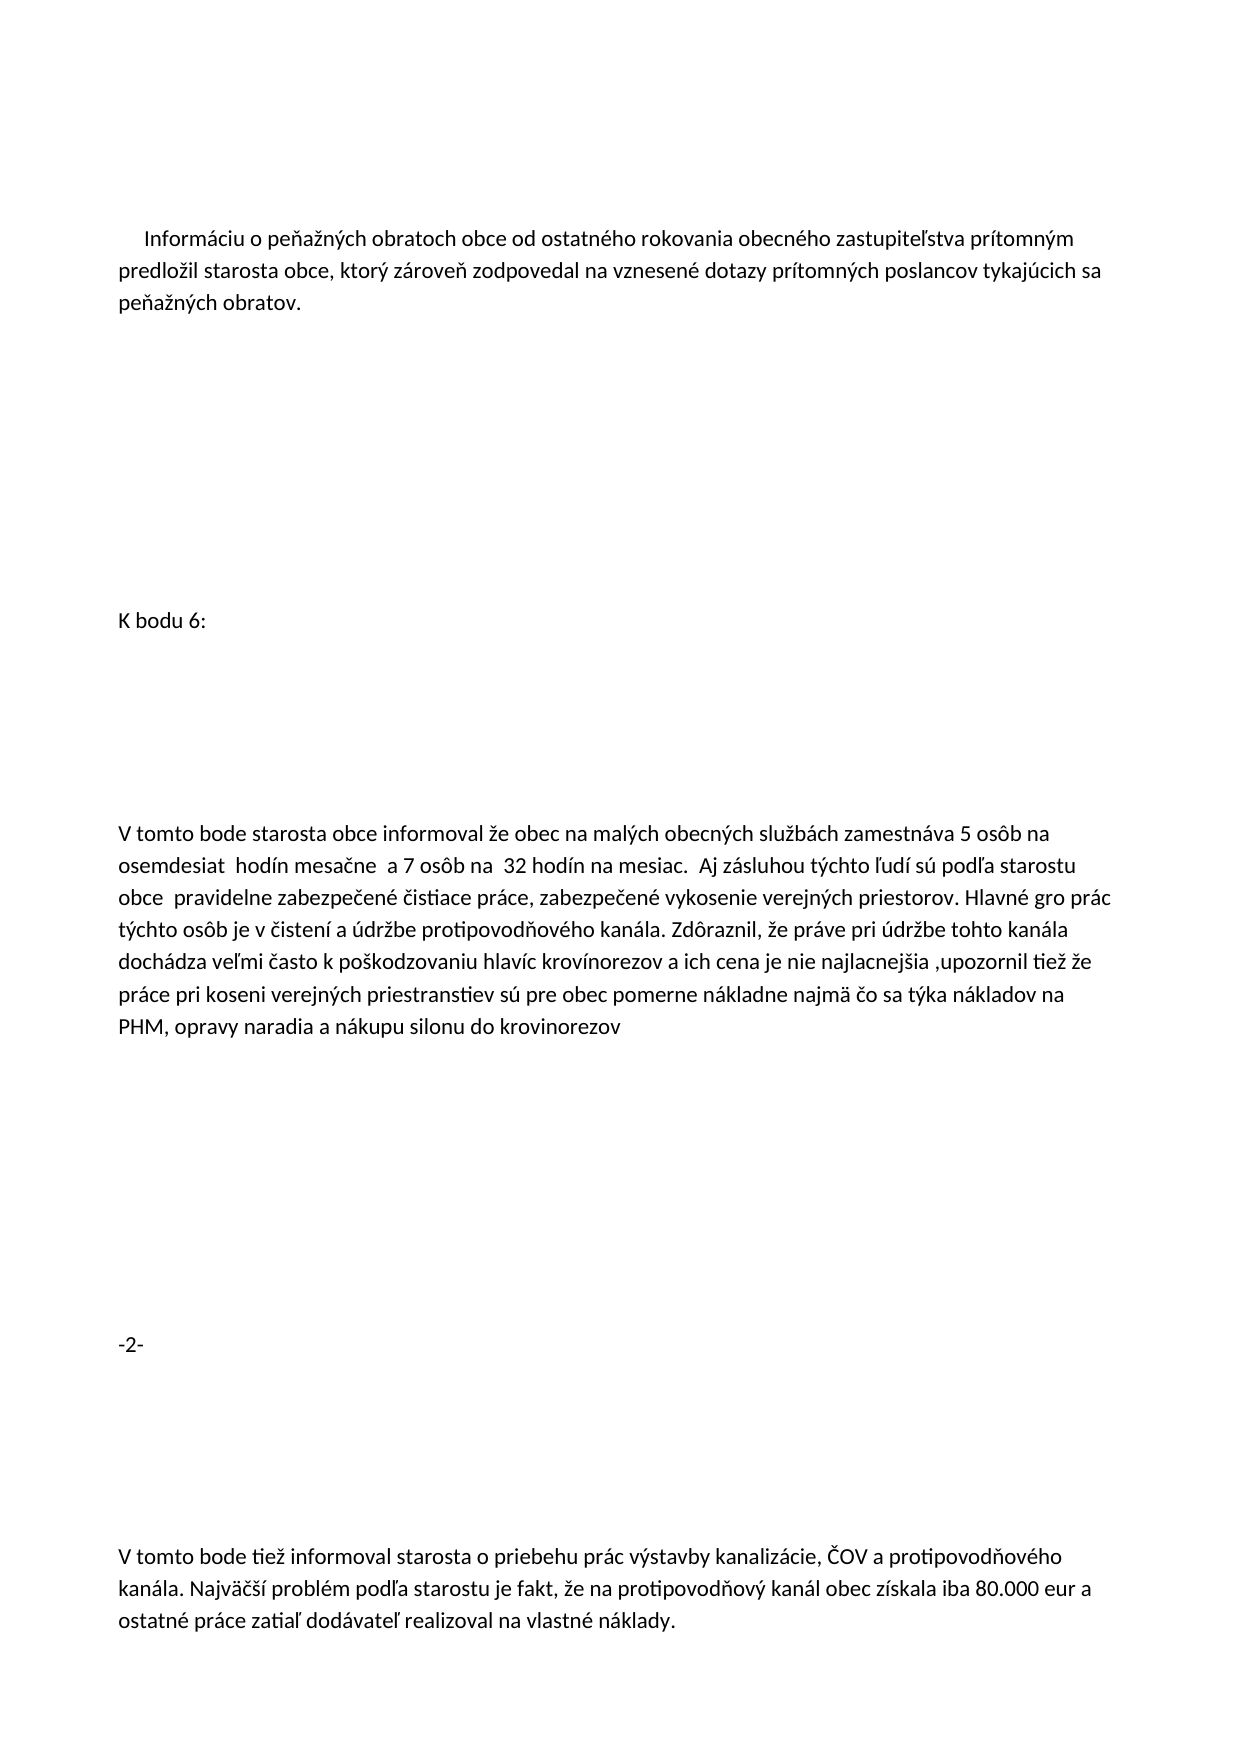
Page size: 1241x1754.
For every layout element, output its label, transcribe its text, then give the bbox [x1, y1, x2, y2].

text V tomto bode tiež informoval starosta o priebehu prác výstavby kanalizácie, ČOV a protipovodňového kanála. Najväčší problém podľa starostu je fakt, že na protipovodňový kanál obec získala iba 80.000 eur a ostatné práce zatiaľ dodávateľ realizoval na vlastné náklady. [118, 1542, 1122, 1634]
text K bodu 6: [118, 607, 1122, 635]
text Informáciu o peňažných obratoch obce od ostatného rokovania obecného zastupiteľstva prítomným predložil starosta obce, ktorý zároveň zodpovedal na vznesené dotazy prítomných poslancov tykajúcich sa peňažných obratov. [118, 224, 1122, 317]
text -2- [118, 1330, 1122, 1358]
text V tomto bode starosta obce informoval že obec na malých obecných službách zamestnáva 5 osôb na osemdesiat hodín mesačne a 7 osôb na 32 hodín na mesiac. Aj zásluhou týchto ľudí sú podľa starostu obce pravidelne zabezpečené čistiace práce, zabezpečené vykosenie verejných priestorov. Hlavné gro prác týchto osôb je v čistení a údržbe protipovodňového kanála. Zdôraznil, že práve pri údržbe tohto kanála dochádza veľmi často k poškodzovaniu hlavíc krovínorezov a ich cena je nie najlacnejšia ,upozornil tiež že práce pri koseni verejných priestranstiev sú pre obec pomerne nákladne najmä čo sa týka nákladov na PHM, opravy naradia a nákupu silonu do krovinorezov [118, 819, 1122, 1040]
